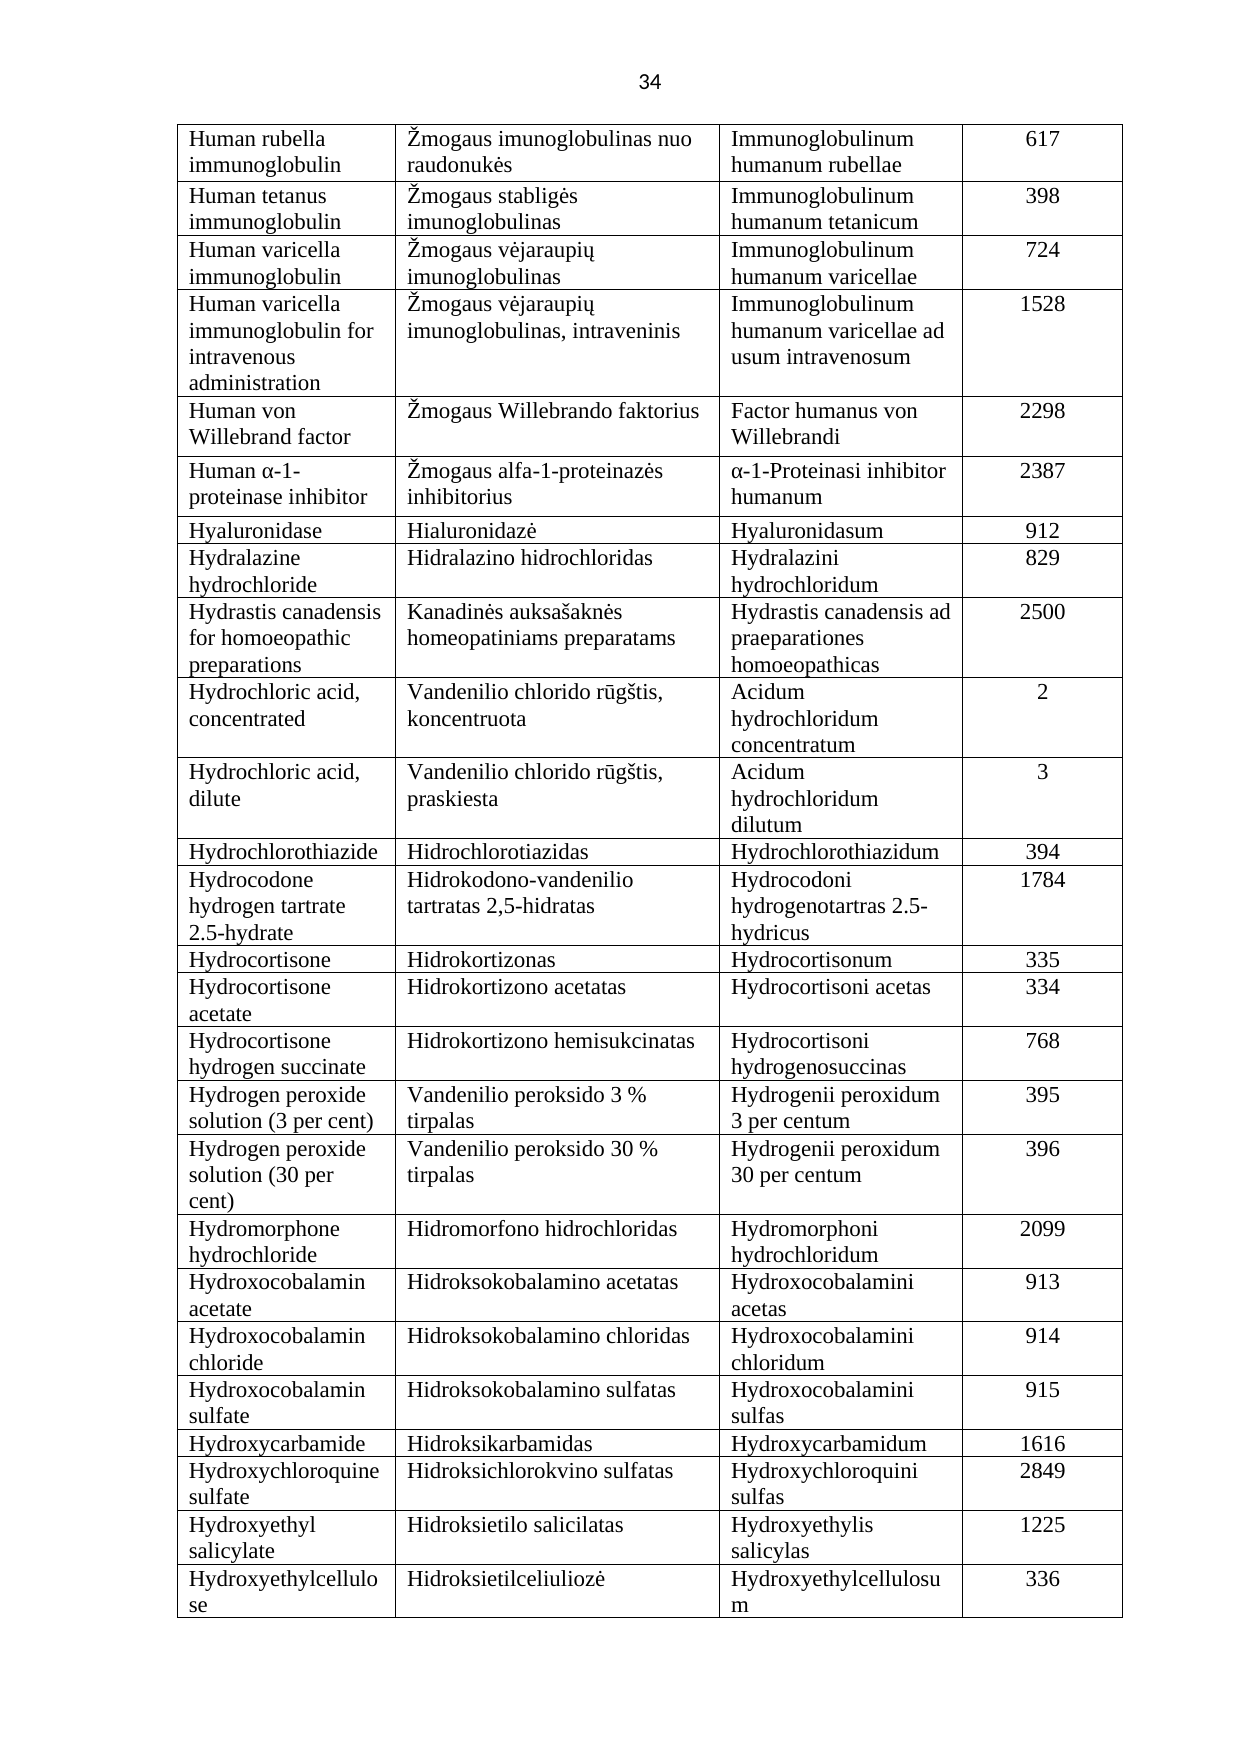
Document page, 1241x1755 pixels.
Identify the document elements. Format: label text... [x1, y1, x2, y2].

table_cell Hidralazino hidrochloridas [396, 544, 719, 597]
table_cell 2387 [963, 457, 1122, 516]
table_cell Hydrocortisone [178, 946, 395, 972]
table_cell 617 [963, 125, 1122, 181]
table_cell Hydrochloric acid, concentrated [178, 678, 395, 757]
table_cell Hidroksokobalamino chloridas [396, 1322, 719, 1375]
table_cell Hydrocortisoni acetas [720, 973, 962, 1026]
table_cell Human von Willebrand factor [178, 397, 395, 456]
table_cell Hydrogen peroxide solution (3 per cent) [178, 1081, 395, 1133]
table_cell 915 [963, 1376, 1122, 1429]
table_cell Hydroxocobalamin acetate [178, 1269, 395, 1321]
table_cell 334 [963, 973, 1122, 1026]
table_cell 336 [963, 1565, 1122, 1617]
table_cell Hidroksichlorokvino sulfatas [396, 1457, 719, 1510]
table_cell Žmogaus alfa‑1-proteinazės inhibitorius [396, 457, 719, 516]
table_cell Vandenilio chlorido rūgštis, praskiesta [396, 758, 719, 837]
table_cell Hydroxocobalamin chloride [178, 1322, 395, 1375]
table_cell Human tetanus immunoglobulin [178, 182, 395, 235]
table_cell Hydrochlorothiazide [178, 839, 395, 865]
table_cell Hidroksokobalamino acetatas [396, 1269, 719, 1321]
table_cell 2298 [963, 397, 1122, 456]
table_cell 335 [963, 946, 1122, 972]
table_cell Hydrocortisonum [720, 946, 962, 972]
table_cell Human α-1-proteinase inhibitor [178, 457, 395, 516]
table_cell 396 [963, 1135, 1122, 1214]
table_cell Hydralazine hydrochloride [178, 544, 395, 597]
table_cell Human varicella immunoglobulin for intravenous administration [178, 290, 395, 396]
table_cell Hidrokortizonas [396, 946, 719, 972]
table_cell 829 [963, 544, 1122, 597]
table_cell Hydroxyethylcellulose [178, 1565, 395, 1617]
table_cell Hydroxychloroquini sulfas [720, 1457, 962, 1510]
table_cell Hyaluronidase [178, 517, 395, 543]
table_cell 3 [963, 758, 1122, 837]
table_cell Immunoglobulinum humanum varicellae [720, 236, 962, 289]
table_cell Hydralazini hydrochloridum [720, 544, 962, 597]
table_cell 914 [963, 1322, 1122, 1375]
table_cell Hydrochlorothiazidum [720, 839, 962, 865]
table_cell Vandenilio chlorido rūgštis, koncentruota [396, 678, 719, 757]
table_cell Human varicella immunoglobulin [178, 236, 395, 289]
table_cell Vandenilio peroksido 3 % tirpalas [396, 1081, 719, 1133]
table_cell Hidromorfono hidrochloridas [396, 1215, 719, 1267]
table_cell Vandenilio peroksido 30 % tirpalas [396, 1135, 719, 1214]
table_cell Hyaluronidasum [720, 517, 962, 543]
table_cell 2500 [963, 598, 1122, 677]
table_cell Hydroxocobalamini sulfas [720, 1376, 962, 1429]
table_cell 1528 [963, 290, 1122, 396]
table_cell 2849 [963, 1457, 1122, 1510]
table_cell Žmogaus Willebrando faktorius [396, 397, 719, 456]
table_cell Hydromorphoni hydrochloridum [720, 1215, 962, 1267]
table_cell Hidroksokobalamino sulfatas [396, 1376, 719, 1429]
table_cell Žmogaus imunoglobulinas nuo raudonukės [396, 125, 719, 181]
table_cell Hidroksietilceliuliozė [396, 1565, 719, 1617]
table_cell Hydroxyethylcellulosum [720, 1565, 962, 1617]
table_cell 2 [963, 678, 1122, 757]
table_cell Hidrokortizono acetatas [396, 973, 719, 1026]
table_cell Hydrocortisone hydrogen succinate [178, 1027, 395, 1080]
table_cell Acidum hydrochloridum concentratum [720, 678, 962, 757]
table_cell Hydroxocobalamin sulfate [178, 1376, 395, 1429]
table_cell Hydrocortisoni hydrogenosuccinas [720, 1027, 962, 1080]
table_cell Hydrastis canadensis for homoeopathic preparations [178, 598, 395, 677]
table_cell 1616 [963, 1430, 1122, 1456]
table_cell Immunoglobulinum humanum rubellae [720, 125, 962, 181]
table_cell Hydromorphone hydrochloride [178, 1215, 395, 1267]
table_cell Hydrastis canadensis ad praeparationes homoeopathicas [720, 598, 962, 677]
table_cell Žmogaus stabligės imunoglobulinas [396, 182, 719, 235]
table_cell 2099 [963, 1215, 1122, 1267]
table_cell Hydrogenii peroxidum 30 per centum [720, 1135, 962, 1214]
table_cell Hydrocodone hydrogen tartrate 2.5-hydrate [178, 866, 395, 945]
table_cell Hydrogenii peroxidum 3 per centum [720, 1081, 962, 1133]
table_cell Kanadinės auksašaknės homeopatiniams preparatams [396, 598, 719, 677]
table_cell 912 [963, 517, 1122, 543]
table_cell 768 [963, 1027, 1122, 1080]
table_cell Hydrogen peroxide solution (30 per cent) [178, 1135, 395, 1214]
table_cell Hidrochlorotiazidas [396, 839, 719, 865]
table_cell Factor humanus von Willebrandi [720, 397, 962, 456]
table_cell 1225 [963, 1511, 1122, 1563]
table_cell 398 [963, 182, 1122, 235]
table_cell Acidum hydrochloridum dilutum [720, 758, 962, 837]
table_cell Hydroxyethylis salicylas [720, 1511, 962, 1563]
table_cell 724 [963, 236, 1122, 289]
table_cell Immunoglobulinum humanum varicellae ad usum intravenosum [720, 290, 962, 396]
table_cell Hialuronidazė [396, 517, 719, 543]
table_cell Human rubella immunoglobulin [178, 125, 395, 181]
table_cell 395 [963, 1081, 1122, 1133]
table_cell Hydroxyethyl salicylate [178, 1511, 395, 1563]
table_cell Hydroxycarbamide [178, 1430, 395, 1456]
table_cell Hidrokortizono hemisukcinatas [396, 1027, 719, 1080]
table_cell Hydrocodoni hydrogenotartras 2.5-hydricus [720, 866, 962, 945]
table_cell Hydroxycarbamidum [720, 1430, 962, 1456]
table_cell 913 [963, 1269, 1122, 1321]
table_cell Hydroxychloroquine sulfate [178, 1457, 395, 1510]
table_cell Immunoglobulinum humanum tetanicum [720, 182, 962, 235]
table_cell Hidroksietilo salicilatas [396, 1511, 719, 1563]
table_cell 394 [963, 839, 1122, 865]
table_cell Žmogaus vėjaraupių imunoglobulinas [396, 236, 719, 289]
table_cell Žmogaus vėjaraupių imunoglobulinas, intraveninis [396, 290, 719, 396]
table_cell Hydroxocobalamini chloridum [720, 1322, 962, 1375]
table_cell α-1-Proteinasi inhibitor humanum [720, 457, 962, 516]
table_cell Hydroxocobalamini acetas [720, 1269, 962, 1321]
table_cell Hidrokodono-vandenilio tartratas 2,5-hidratas [396, 866, 719, 945]
table_cell Hydrochloric acid, dilute [178, 758, 395, 837]
table_cell 1784 [963, 866, 1122, 945]
table_cell Hydrocortisone acetate [178, 973, 395, 1026]
table_cell Hidroksikarbamidas [396, 1430, 719, 1456]
